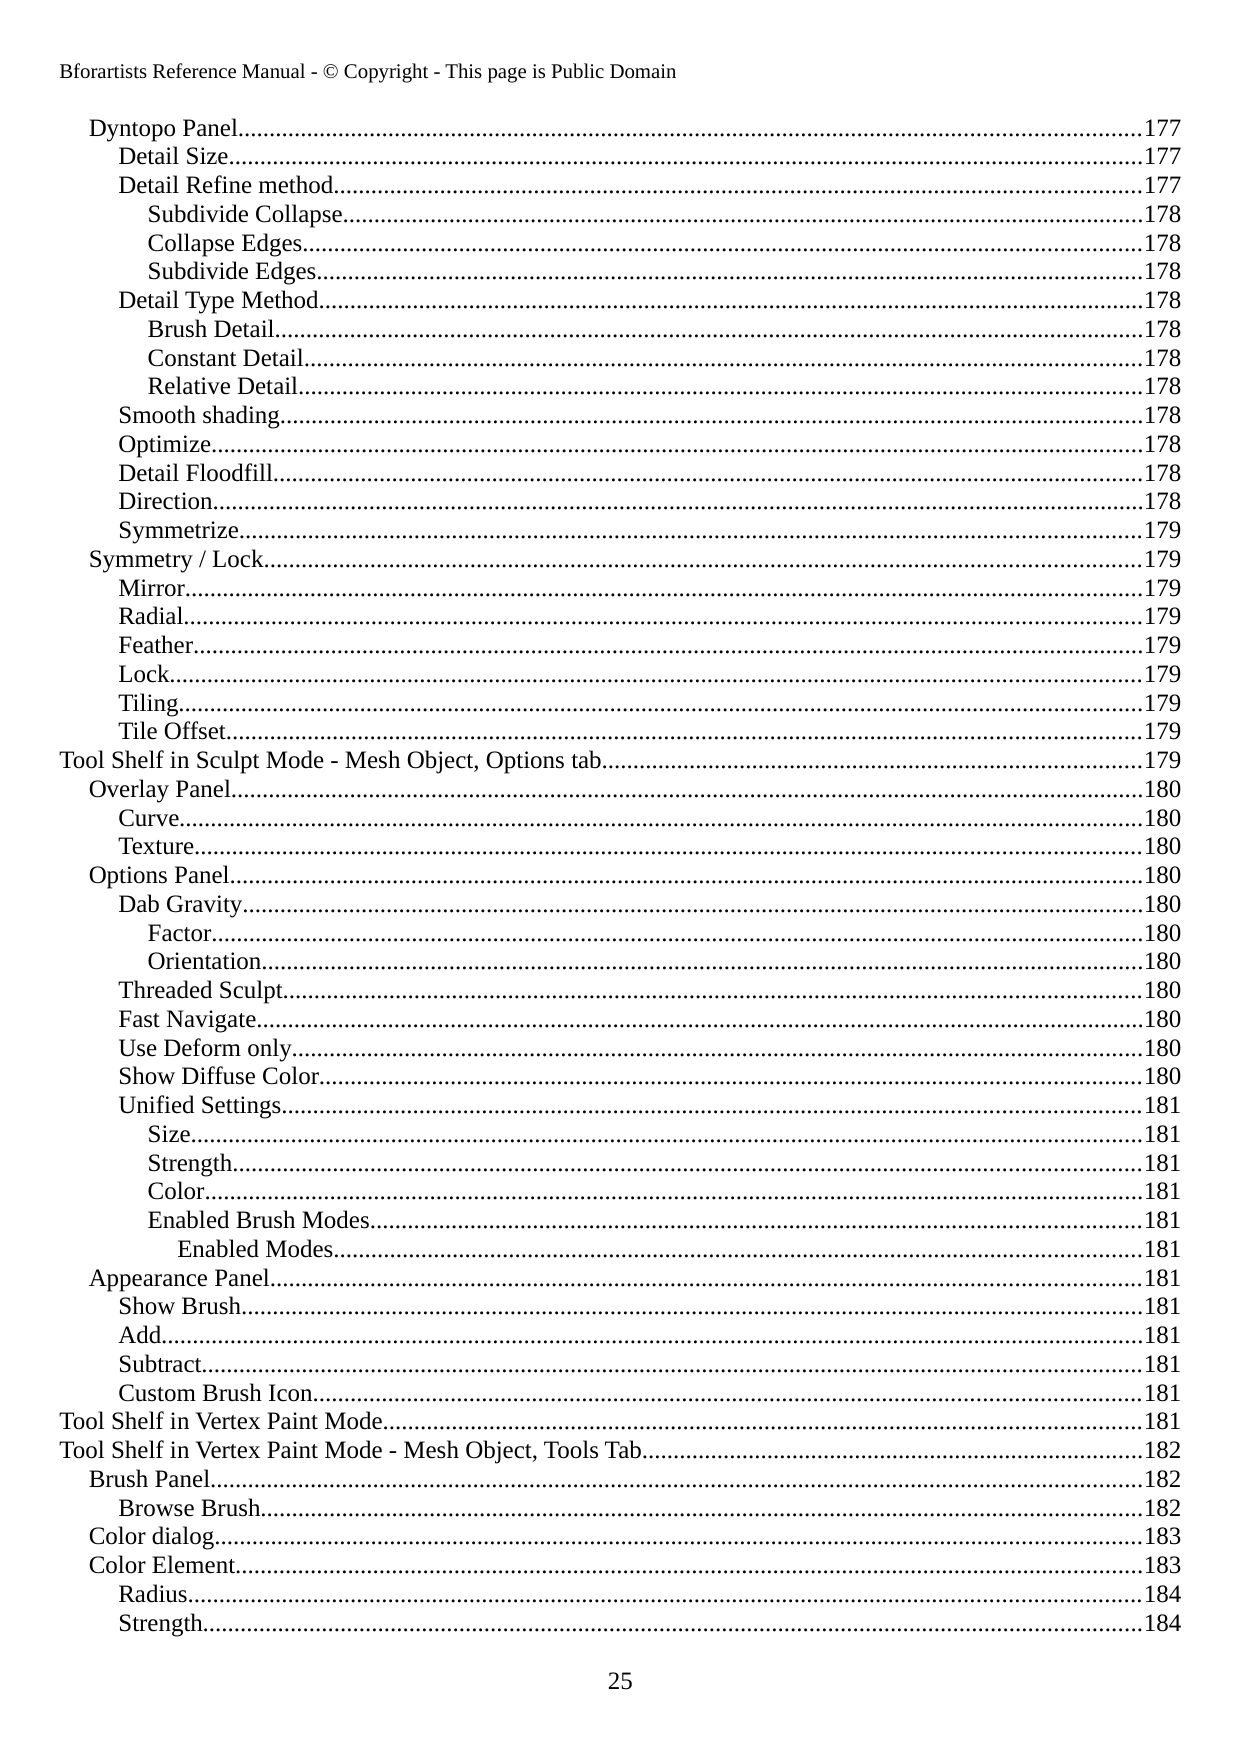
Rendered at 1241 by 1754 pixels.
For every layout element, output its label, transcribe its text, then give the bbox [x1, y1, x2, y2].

text Overlay Panel 180 [88, 774, 1181, 803]
text Use Deform only 180 [118, 1033, 1181, 1061]
text Detail Size 177 [118, 141, 1181, 170]
text Tool Shelf in Vertex Paint Mode - Mesh Object, Tools Tab 182 [59, 1435, 1181, 1464]
text Show Brush 181 [118, 1291, 1181, 1320]
text Color 181 [147, 1176, 1181, 1205]
text Smooth shading 178 [118, 400, 1181, 429]
text Texture 180 [118, 831, 1181, 860]
text Tile Offset 179 [118, 716, 1181, 745]
text Orientation 180 [147, 946, 1181, 975]
text Show Diffuse Color 180 [118, 1061, 1181, 1090]
text Fast Navigate 180 [118, 1004, 1181, 1033]
text Brush Detail 178 [147, 314, 1181, 343]
text Relative Detail 178 [147, 371, 1181, 400]
text Optimize 178 [118, 429, 1181, 458]
text Dab Gravity 180 [118, 889, 1181, 918]
text Lock 179 [118, 659, 1181, 688]
text Symmetrize 179 [118, 515, 1181, 544]
text Detail Type Method 178 [118, 285, 1181, 314]
text Enabled Modes 181 [177, 1234, 1181, 1263]
text Enabled Brush Modes 181 [147, 1205, 1181, 1234]
text Size 181 [147, 1119, 1181, 1148]
text Options Panel 180 [88, 860, 1181, 889]
text Detail Refine method 177 [118, 170, 1181, 199]
text Detail Floodfill 178 [118, 458, 1181, 486]
text Radius 184 [118, 1579, 1181, 1608]
text Dyntopo Panel 177 [88, 113, 1181, 141]
text Color dialog 183 [88, 1521, 1181, 1550]
text Subdivide Collapse 178 [147, 199, 1181, 228]
text Custom Brush Icon 181 [118, 1378, 1181, 1406]
text Radial 179 [118, 601, 1181, 630]
text Collapse Edges 178 [147, 228, 1181, 256]
text Subtract 181 [118, 1349, 1181, 1378]
text Curve 180 [118, 803, 1181, 831]
text Subdivide Edges 178 [147, 256, 1181, 285]
text Tool Shelf in Vertex Paint Mode 181 [59, 1406, 1181, 1435]
text Tool Shelf in Sculpt Mode - Mesh Object, Options tab 179 [59, 745, 1181, 774]
text Add 181 [118, 1320, 1181, 1349]
text Strength 181 [147, 1148, 1181, 1176]
text Direction 178 [118, 486, 1181, 515]
text Threaded Sculpt 180 [118, 975, 1181, 1004]
text Constant Detail 178 [147, 343, 1181, 371]
text Strength 184 [118, 1608, 1181, 1636]
text Unified Settings 181 [118, 1090, 1181, 1119]
text Symmetry / Lock 179 [88, 544, 1181, 573]
text Color Element 183 [88, 1550, 1181, 1579]
text Factor 180 [147, 918, 1181, 946]
text Mirror 179 [118, 573, 1181, 601]
text Feather 179 [118, 630, 1181, 659]
text Tiling 179 [118, 688, 1181, 716]
text Browse Brush 182 [118, 1493, 1181, 1521]
text Brush Panel 182 [88, 1464, 1181, 1493]
text Appearance Panel 181 [88, 1263, 1181, 1291]
